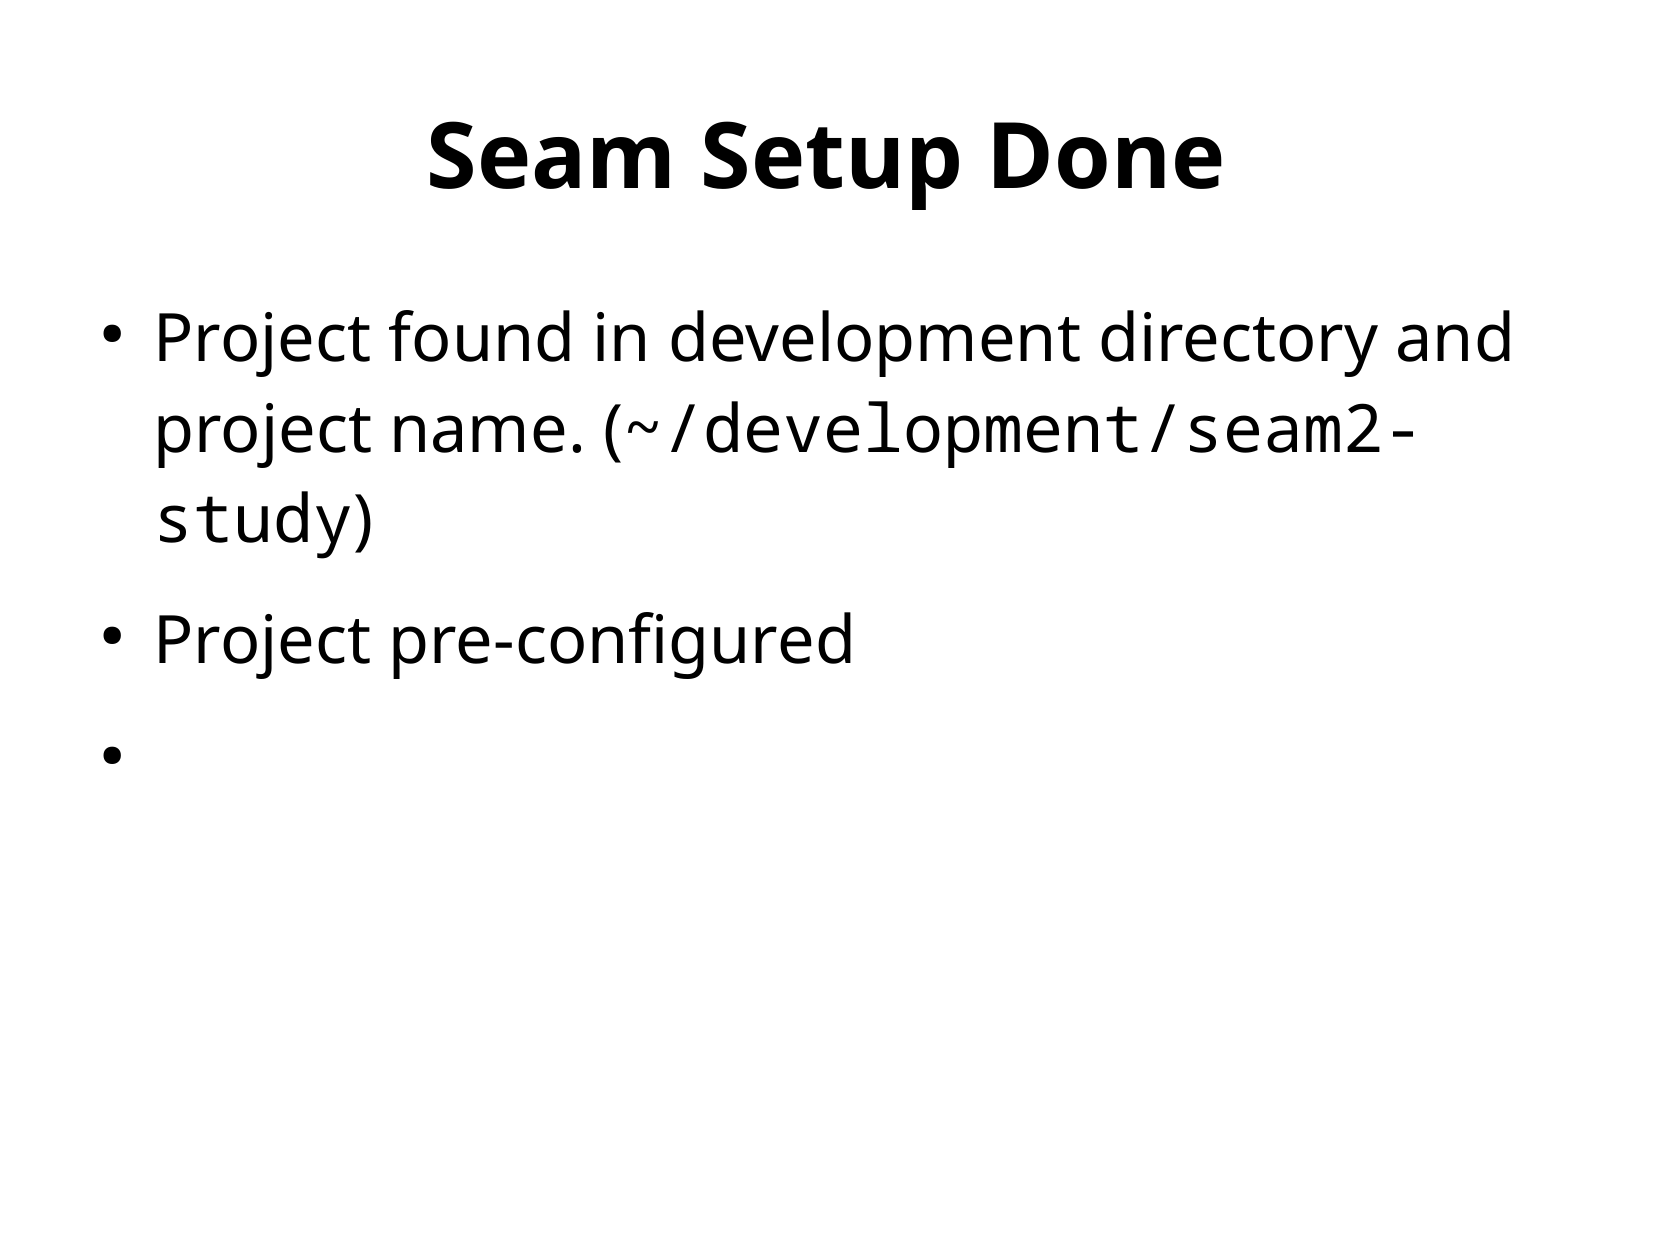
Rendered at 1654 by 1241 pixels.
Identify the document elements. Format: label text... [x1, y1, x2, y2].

title Seam Setup Done [82, 49, 1571, 257]
list Project found in development directory and project name. (~/development/seam2-study) Project pre-configured [82, 290, 1571, 1109]
